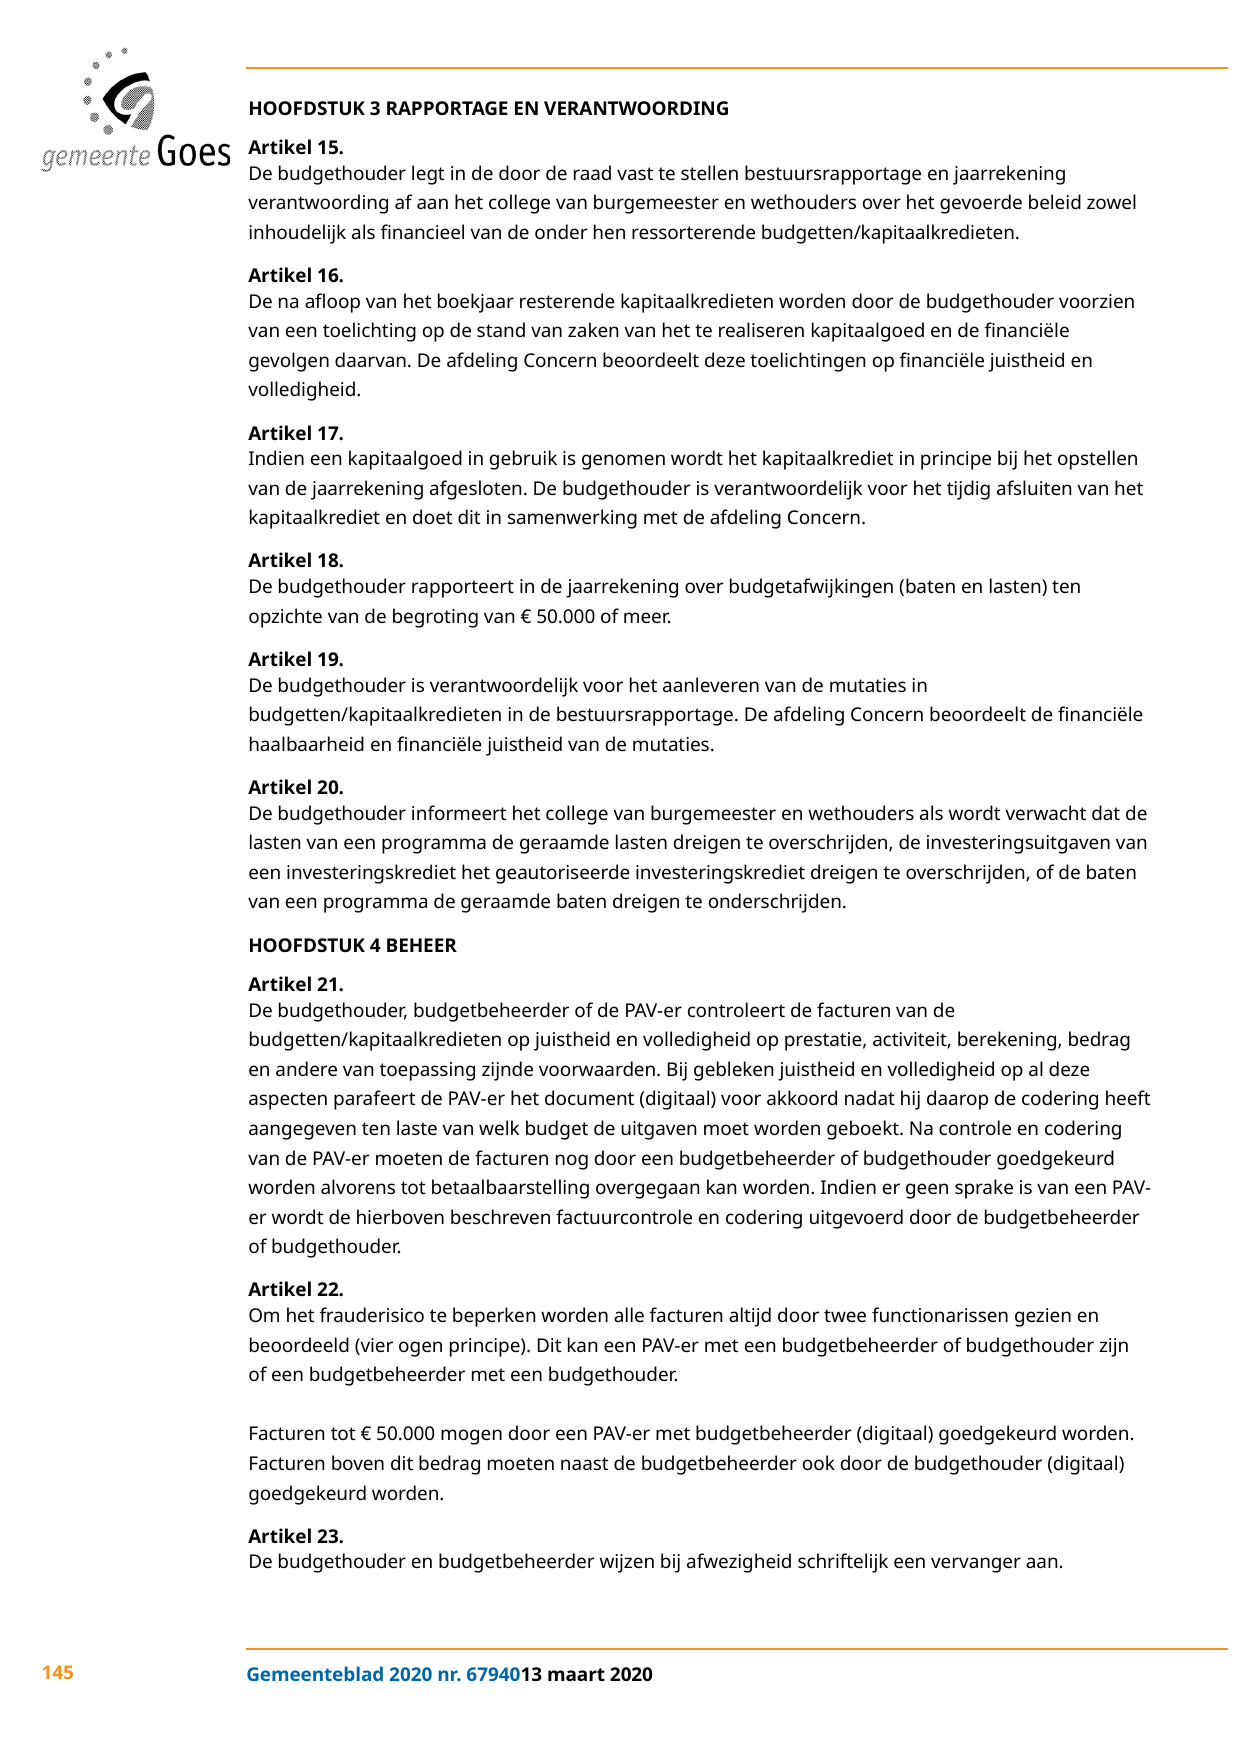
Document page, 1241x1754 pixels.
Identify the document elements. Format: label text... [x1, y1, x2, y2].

text De budgethouder, budgetbeheerder of de PAV-er controleert de facturen van de budgetten/kapitaalkredieten op juistheid en volledigheid op prestatie, activiteit, berekening, bedrag en andere van toepassing zijnde voorwaarden. Bij gebleken juistheid en volledigheid op al deze aspecten parafeert de PAV-er het document (digitaal) voor akkoord nadat hij daarop de codering heeft aangegeven ten laste van welk budget de uitgaven moet worden geboekt. Na controle en codering van de PAV-er moeten de facturen nog door een budgetbeheerder of budgethouder goedgekeurd worden alvorens tot betaalbaarstelling overgegaan kan worden. Indien er geen sprake is van een PAV-er wordt de hierboven beschreven factuurcontrole en codering uitgevoerd door de budgetbeheerder of budgethouder. [248, 997, 1152, 1259]
text Indien een kapitaalgoed in gebruik is genomen wordt het kapitaalkrediet in principe bij het opstellen van de jaarrekening afgesloten. De budgethouder is verantwoordelijk voor het tijdig afsluiten van het kapitaalkrediet en doet dit in samenwerking met de afdeling Concern. [248, 445, 1152, 530]
text Artikel 15. [248, 134, 1152, 160]
text Artikel 17. [248, 420, 1152, 445]
text Om het frauderisico te beperken worden alle facturen altijd door twee functionarissen gezien en beoordeeld (vier ogen principe). Dit kan een PAV-er met een budgetbeheerder of budgethouder zijn of een budgetbeheerder met een budgethouder. [248, 1302, 1152, 1387]
text De budgethouder rapporteert in de jaarrekening over budgetafwijkingen (baten en lasten) ten opzichte van de begroting van € 50.000 of meer. [248, 573, 1152, 629]
text De budgethouder informeert het college van burgemeester en wethouders als wordt verwacht dat de lasten van een programma de geraamde lasten dreigen te overschrijden, de investeringsuitgaven van een investeringskrediet het geautoriseerde investeringskrediet dreigen te overschrijden, of de baten van een programma de geraamde baten dreigen te onderschrijden. [248, 800, 1152, 914]
text Artikel 23. [248, 1523, 1152, 1549]
text Artikel 22. [248, 1277, 1152, 1302]
text Facturen tot € 50.000 mogen door een PAV-er met budgetbeheerder (digitaal) goedgekeurd worden. [248, 1421, 1152, 1446]
text De budgethouder en budgetbeheerder wijzen bij afwezigheid schriftelijk een vervanger aan. [248, 1549, 1152, 1574]
picture [41, 47, 231, 172]
text Artikel 18. [248, 548, 1152, 573]
text De budgethouder is verantwoordelijk voor het aanleveren van de mutaties in budgetten/kapitaalkredieten in de bestuursrapportage. De afdeling Concern beoordeelt de financiële haalbaarheid en financiële juistheid van de mutaties. [248, 672, 1152, 757]
text Artikel 19. [248, 646, 1152, 672]
text Artikel 21. [248, 971, 1152, 997]
text HOOFDSTUK 3 RAPPORTAGE EN VERANTWOORDING [248, 95, 1152, 121]
text De budgethouder legt in de door de raad vast te stellen bestuursrapportage en jaarrekening verantwoording af aan het college van burgemeester en wethouders over het gevoerde beleid zowel inhoudelijk als financieel van de onder hen ressorterende budgetten/kapitaalkredieten. [248, 160, 1152, 245]
text Artikel 20. [248, 774, 1152, 800]
text HOOFDSTUK 4 BEHEER [248, 932, 1152, 957]
text Facturen boven dit bedrag moeten naast de budgetbeheerder ook door de budgethouder (digitaal) goedgekeurd worden. [248, 1450, 1152, 1506]
text De na afloop van het boekjaar resterende kapitaalkredieten worden door de budgethouder voorzien van een toelichting op de stand van zaken van het te realiseren kapitaalgoed en de financiële gevolgen daarvan. De afdeling Concern beoordeelt deze toelichtingen op financiële juistheid en volledigheid. [248, 288, 1152, 402]
text Artikel 16. [248, 262, 1152, 288]
